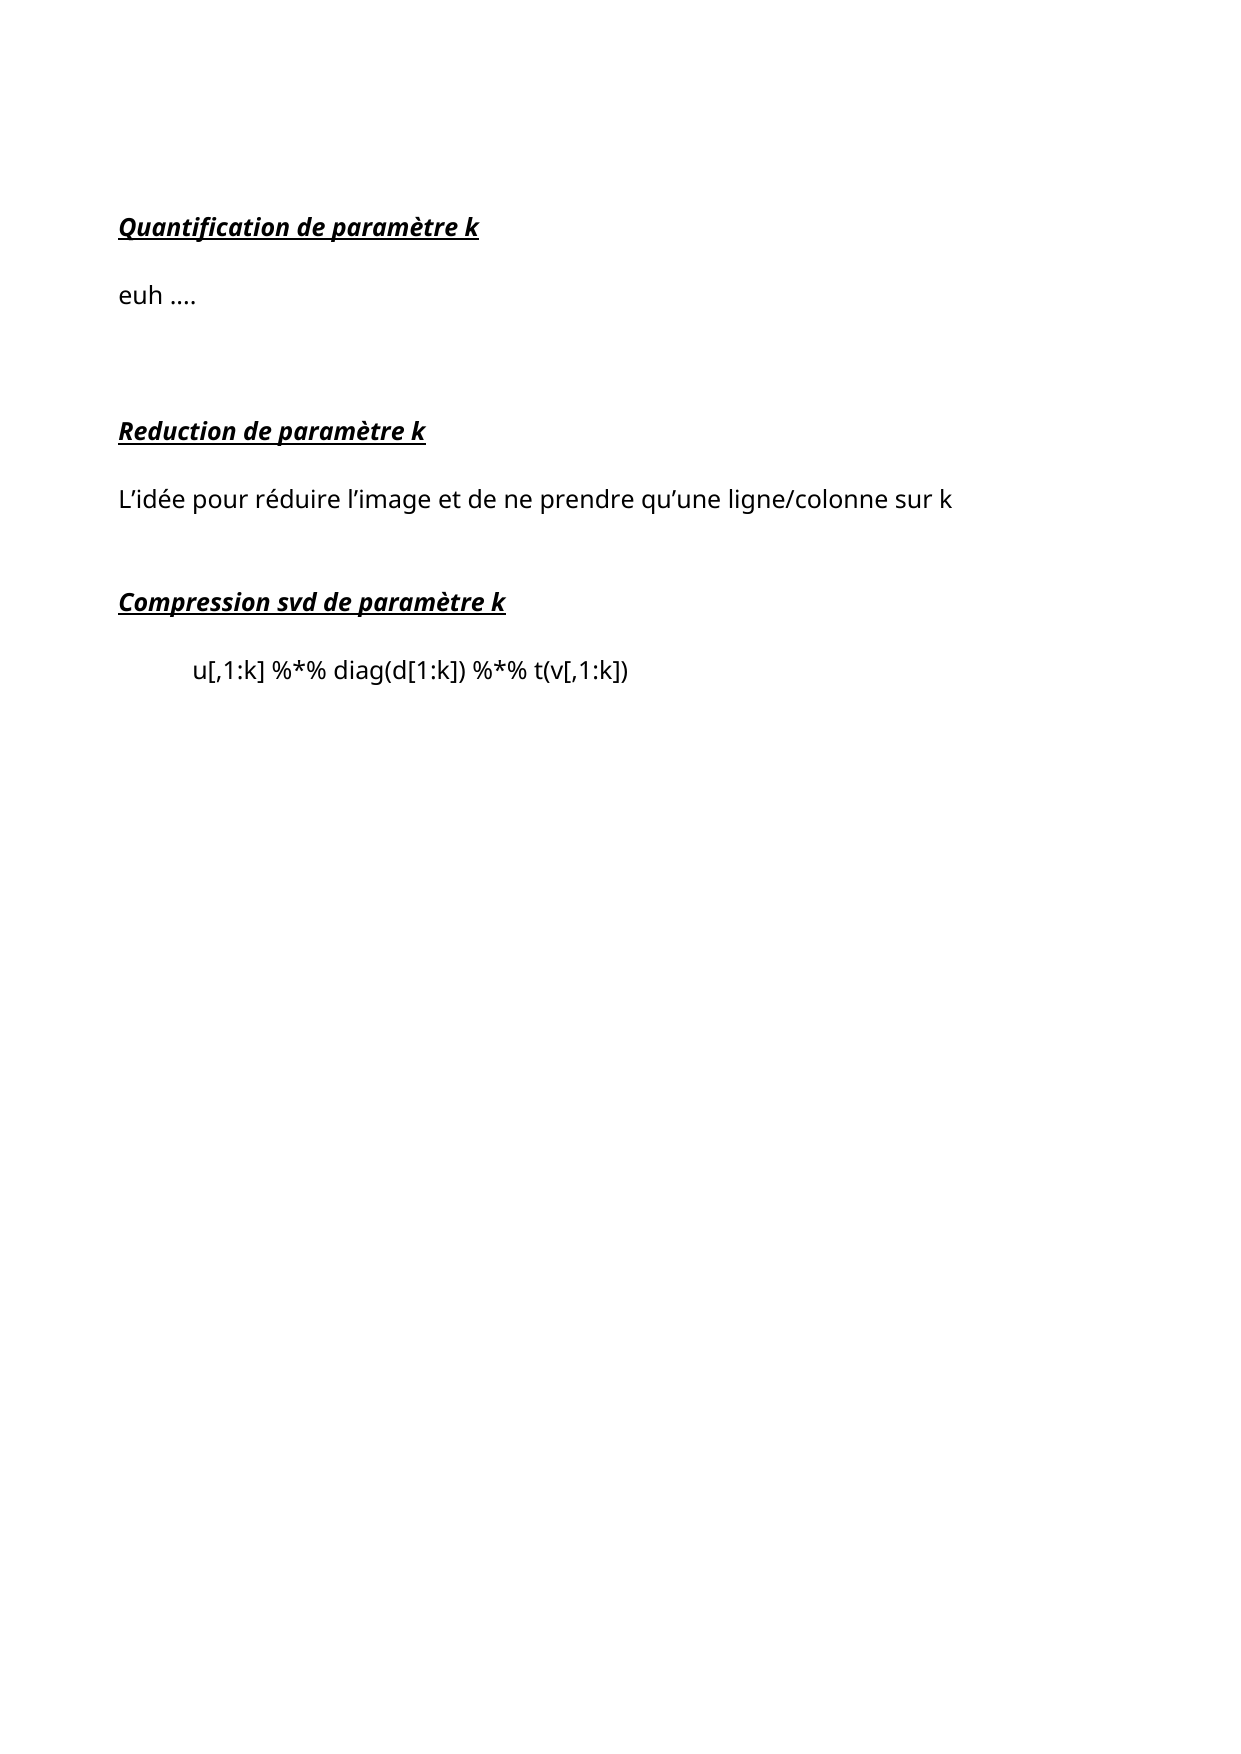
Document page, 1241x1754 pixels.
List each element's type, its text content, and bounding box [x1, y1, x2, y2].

text L’idée pour réduire l’image et de ne prendre qu’une ligne/colonne sur k [118, 482, 1122, 516]
text u[,1:k] %*% diag(d[1:k]) %*% t(v[,1:k]) [118, 652, 1122, 687]
text Reduction de paramètre k [118, 414, 1122, 448]
text euh .... [118, 278, 1122, 312]
text Compression svd de paramètre k [118, 584, 1122, 618]
text Quantification de paramètre k [118, 210, 1122, 244]
